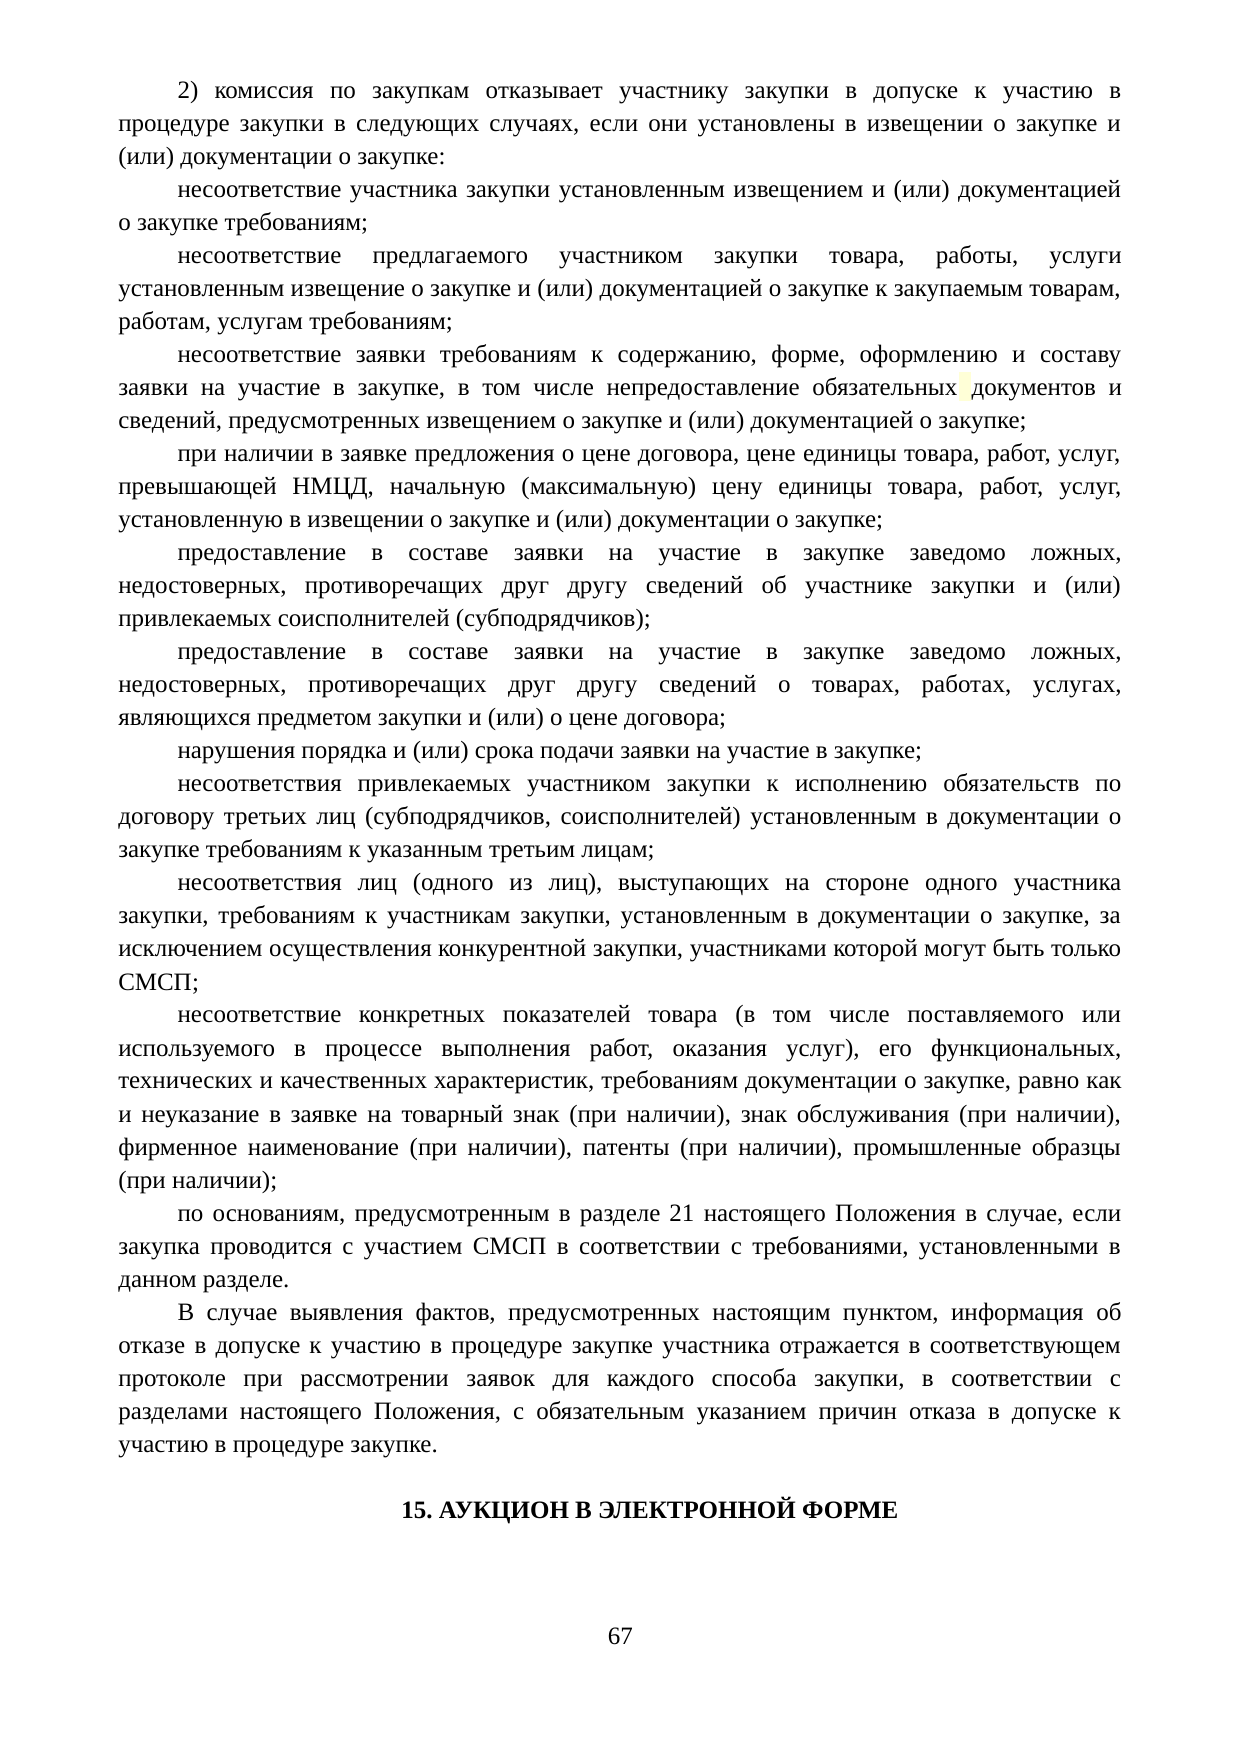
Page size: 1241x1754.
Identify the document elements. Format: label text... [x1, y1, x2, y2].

text 2) комиссия по закупкам отказывает участнику закупки в допуске к участию в процедуре закупки в следующих случаях, если они установлены в извещении о закупке и (или) документации о закупке: [118, 75, 1122, 170]
text предоставление в составе заявки на участие в закупке заведомо ложных, недостоверных, противоречащих друг другу сведений о товарах, работах, услугах, являющихся предметом закупки и (или) о цене договора; [118, 636, 1122, 731]
text 15. АУКЦИОН В ЭЛЕКТРОННОЙ ФОРМЕ [118, 1495, 1122, 1524]
text несоответствие заявки требованиям к содержанию, форме, оформлению и составу заявки на участие в закупке, в том числе непредоставление обязательных документов и сведений, предусмотренных извещением о закупке и (или) документацией о закупке; [118, 339, 1122, 434]
text при наличии в заявке предложения о цене договора, цене единицы товара, работ, услуг, превышающей НМЦД, начальную (максимальную) цену единицы товара, работ, услуг, установленную в извещении о закупке и (или) документации о закупке; [118, 438, 1122, 533]
text несоответствие участника закупки установленным извещением и (или) документацией о закупке требованиям; [118, 174, 1122, 236]
text несоответствия привлекаемых участником закупки к исполнению обязательств по договору третьих лиц (субподрядчиков, соисполнителей) установленным в документации о закупке требованиям к указанным третьим лицам; [118, 768, 1122, 863]
text нарушения порядка и (или) срока подачи заявки на участие в закупке; [118, 735, 1122, 764]
text несоответствие конкретных показателей товара (в том числе поставляемого или используемого в процессе выполнения работ, оказания услуг), его функциональных, технических и качественных характеристик, требованиям документации о закупке, равно как и неуказание в заявке на товарный знак (при наличии), знак обслуживания (при наличии), фирменное наименование (при наличии), патенты (при наличии), промышленные образцы (при наличии); [118, 999, 1122, 1193]
text предоставление в составе заявки на участие в закупке заведомо ложных, недостоверных, противоречащих друг другу сведений об участнике закупки и (или) привлекаемых соисполнителей (субподрядчиков); [118, 537, 1122, 632]
text по основаниям, предусмотренным в разделе 21 настоящего Положения в случае, если закупка проводится с участием СМСП в соответствии с требованиями, установленными в данном разделе. [118, 1198, 1122, 1292]
text В случае выявления фактов, предусмотренных настоящим пунктом, информация об отказе в допуске к участию в процедуре закупке участника отражается в соответствующем протоколе при рассмотрении заявок для каждого способа закупки, в соответствии с разделами настоящего Положения, с обязательным указанием причин отказа в допуске к участию в процедуре закупке. [118, 1297, 1122, 1458]
text несоответствие предлагаемого участником закупки товара, работы, услуги установленным извещение о закупке и (или) документацией о закупке к закупаемым товарам, работам, услугам требованиям; [118, 240, 1122, 335]
text несоответствия лиц (одного из лиц), выступающих на стороне одного участника закупки, требованиям к участникам закупки, установленным в документации о закупке, за исключением осуществления конкурентной закупки, участниками которой могут быть только СМСП; [118, 867, 1122, 995]
